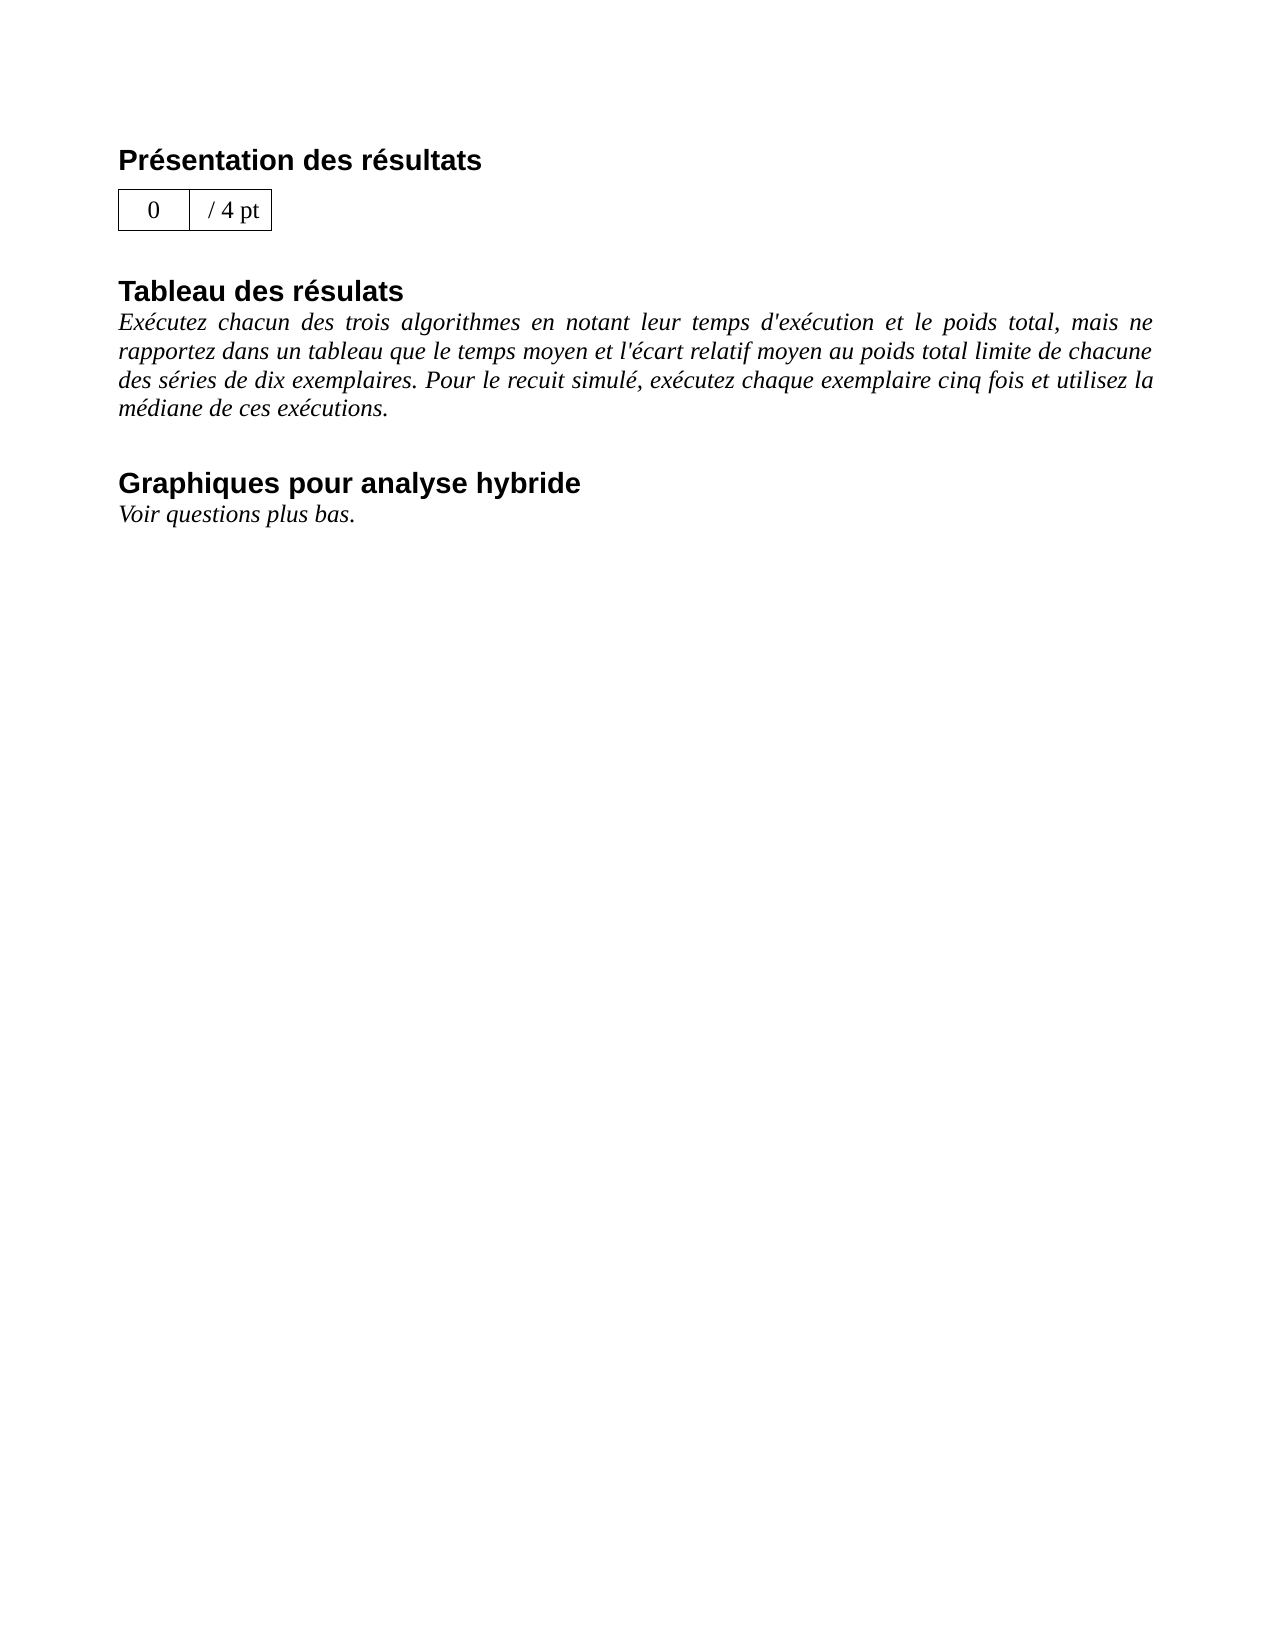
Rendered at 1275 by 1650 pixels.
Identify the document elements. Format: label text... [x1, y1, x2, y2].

subtitle Tableau des résulats [118, 274, 1157, 307]
text Voir questions plus bas. [118, 499, 1157, 528]
subtitle Présentation des résultats [118, 143, 1157, 177]
table_header / 4 pt [190, 190, 271, 230]
table_header 0 [119, 190, 189, 230]
text Exécutez chacun des trois algorithmes en notant leur temps d'exécution et le poids total, mais ne rapportez dans un tableau que le temps moyen et l'écart relatif moyen au poids total limite de chacune des séries de dix exemplaires. Pour le recuit simulé, exécutez chaque exemplaire cinq fois et utilisez la médiane de ces exécutions. [118, 307, 1157, 422]
subtitle Graphiques pour analyse hybride [118, 466, 1157, 499]
